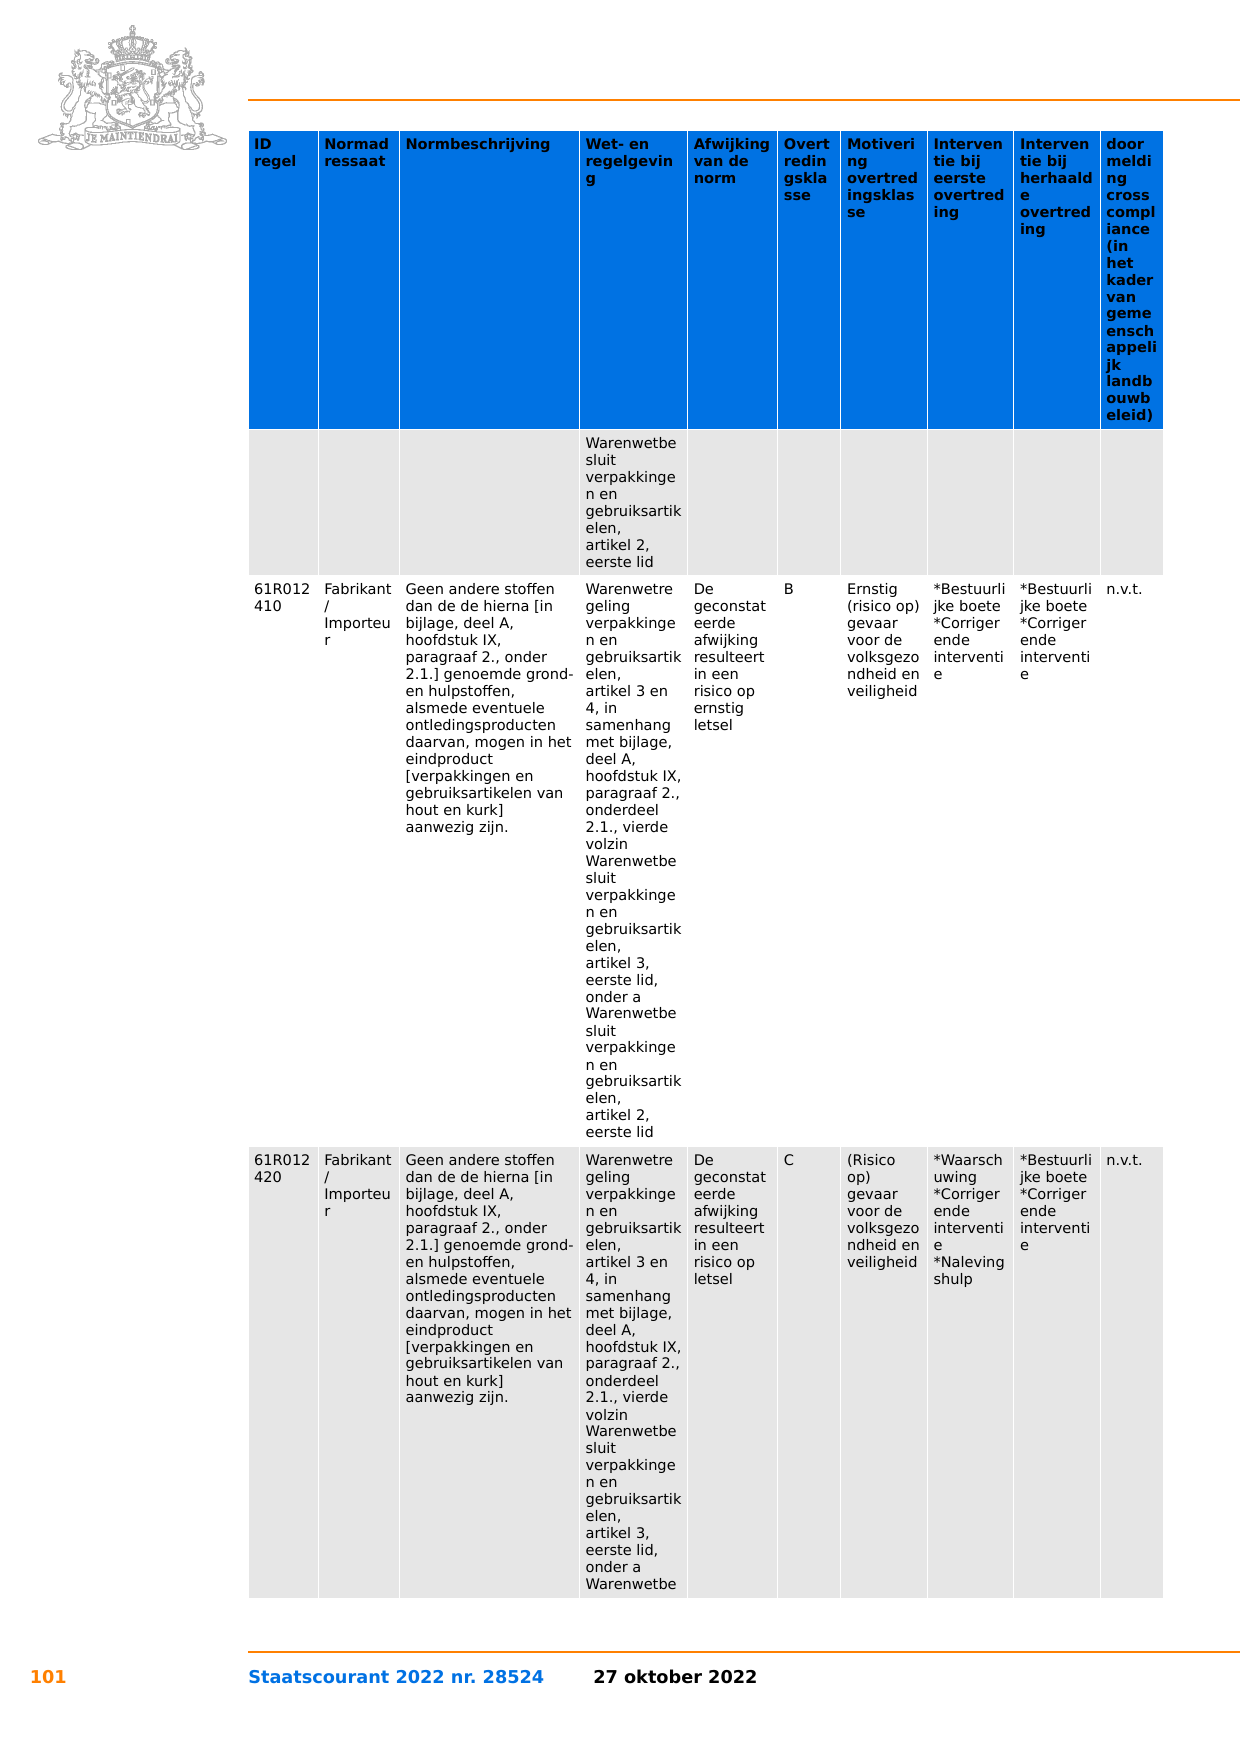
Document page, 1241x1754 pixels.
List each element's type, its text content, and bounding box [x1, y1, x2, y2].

table_cell n.v.t. [1101, 576, 1163, 1146]
table_cell [688, 430, 777, 575]
table_cell *Bestuurlijke boete *Corrigerende interventie [1014, 1147, 1100, 1598]
table_cell Warenwetbesluit verpakkingen en gebruiksartikelen, artikel 2, eerste lid [580, 430, 687, 575]
table_cell De geconstateerde afwijking resulteert in een risico op letsel [688, 1147, 777, 1598]
table_cell De geconstateerde afwijking resulteert in een risico op ernstig letsel [688, 576, 777, 1146]
table_cell [841, 430, 927, 575]
table_cell Warenwetregeling verpakkingen en gebruiksartikelen, artikel 3 en 4, in samenhang met bijlage, deel A, hoofdstuk IX, paragraaf 2., onderdeel 2.1., vierde volzin Warenwetbesluit verpakkingen en gebruiksartikelen, artikel 3, eerste lid, onder a Warenwetbesluit verpakkingen en gebruiksartikelen, artikel 2, eerste lid [580, 576, 687, 1146]
table_cell [928, 430, 1013, 575]
table_cell (Risico op) gevaar voor de volksgezondheid en veiligheid [841, 1147, 927, 1598]
table_cell B [778, 576, 840, 1146]
table_cell [249, 430, 318, 575]
table_header ID regel [249, 131, 318, 429]
table_cell *Waarschuwing *Corrigerende interventie *Nalevingshulp [928, 1147, 1013, 1598]
table_cell [778, 430, 840, 575]
table_cell 61R012410 [249, 576, 318, 1146]
table_header Overtredingsklasse [778, 131, 840, 429]
table_cell C [778, 1147, 840, 1598]
table_header Afwijking van de norm [688, 131, 777, 429]
table_header Normbeschrijving [400, 131, 579, 429]
table_cell *Bestuurlijke boete *Corrigerende interventie [1014, 576, 1100, 1146]
table_cell [400, 430, 579, 575]
table_header doormelding cross compliance (in het kader van gemeenschappelijk landbouwbeleid) [1101, 131, 1163, 429]
table_header Wet- en regelgeving [580, 131, 687, 429]
table_cell Geen andere stoffen dan de de hierna [in bijlage, deel A, hoofdstuk IX, paragraaf 2., onder 2.1.] genoemde grond- en hulpstoffen, alsmede eventuele ontledingsproducten daarvan, mogen in het eindproduct [verpakkingen en gebruiksartikelen van hout en kurk] aanwezig zijn. [400, 1147, 579, 1598]
table_cell Warenwetregeling verpakkingen en gebruiksartikelen, artikel 3 en 4, in samenhang met bijlage, deel A, hoofdstuk IX, paragraaf 2., onderdeel 2.1., vierde volzin Warenwetbesluit verpakkingen en gebruiksartikelen, artikel 3, eerste lid, onder a Warenwetbe [580, 1147, 687, 1598]
table_header Motivering overtredingsklasse [841, 131, 927, 429]
table_cell Geen andere stoffen dan de de hierna [in bijlage, deel A, hoofdstuk IX, paragraaf 2., onder 2.1.] genoemde grond- en hulpstoffen, alsmede eventuele ontledingsproducten daarvan, mogen in het eindproduct [verpakkingen en gebruiksartikelen van hout en kurk] aanwezig zijn. [400, 576, 579, 1146]
table_cell Fabrikant / Importeur [319, 576, 399, 1146]
picture [38, 25, 227, 150]
table_cell Ernstig (risico op) gevaar voor de volksgezondheid en veiligheid [841, 576, 927, 1146]
table_cell [1014, 430, 1100, 575]
table_header Interventie bij eerste overtreding [928, 131, 1013, 429]
table_cell Fabrikant / Importeur [319, 1147, 399, 1598]
table_cell *Bestuurlijke boete *Corrigerende interventie [928, 576, 1013, 1146]
table_cell [319, 430, 399, 575]
table_cell 61R012420 [249, 1147, 318, 1598]
table_cell [1101, 430, 1163, 575]
table_cell n.v.t. [1101, 1147, 1163, 1598]
table_header Interventie bij herhaalde overtreding [1014, 131, 1100, 429]
table_header Normadressaat [319, 131, 399, 429]
